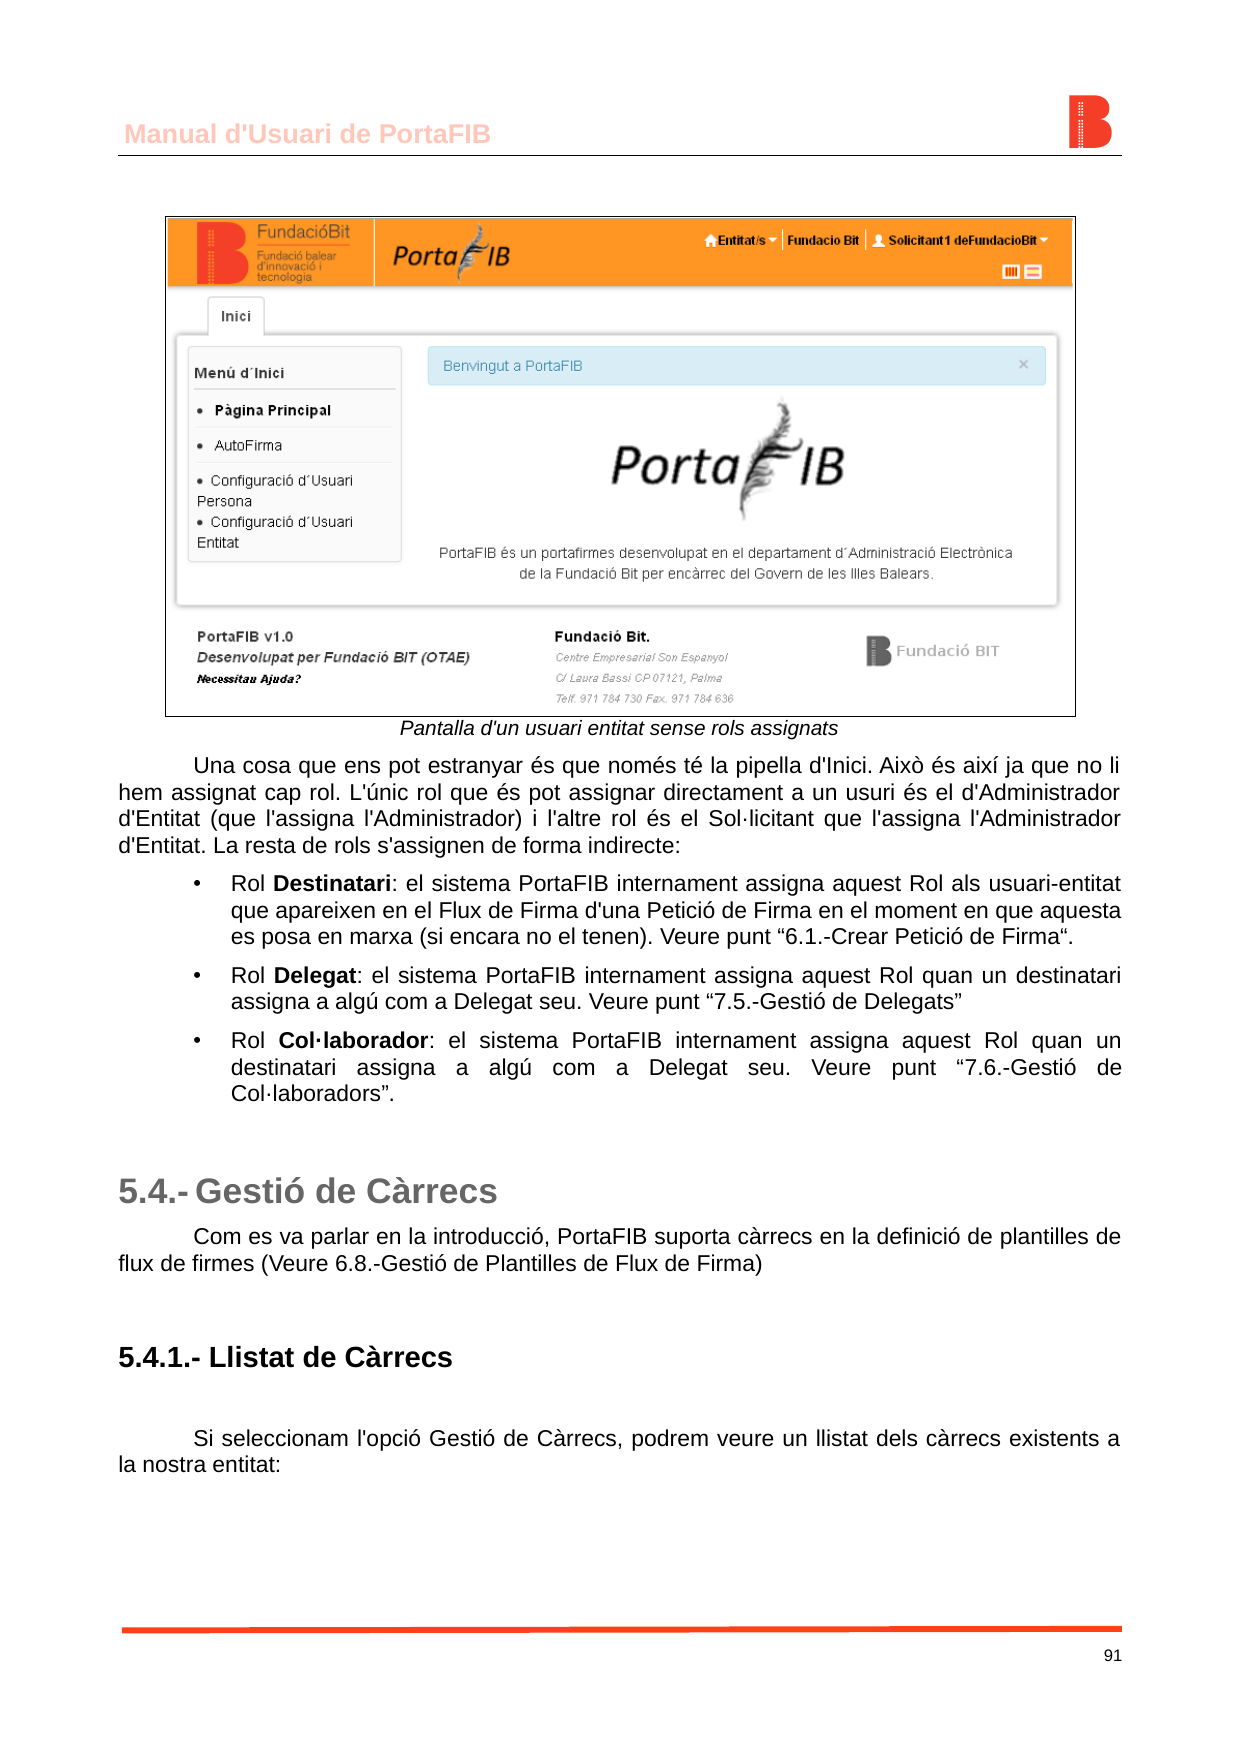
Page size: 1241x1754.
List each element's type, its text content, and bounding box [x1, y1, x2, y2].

list Rol Col·laborador: el sistema PortaFIB internament assigna aquest Rol quan un destinatari assigna a algú com a Delegat seu. Veure punt “7.6Gestió de Col·laboradors”. [193, 1027, 1122, 1106]
text Si seleccionam l'opció Gestió de Càrrecs, podrem veure un llistat dels càrrecs existents a la nostra entitat: [118, 1425, 1122, 1477]
text Com es va parlar en la introducció, PortaFIB suporta càrrecs en la definició de plantilles de flux de firmes (Veure 6.8Gestió de Plantilles de Flux de Firma) [118, 1223, 1122, 1276]
text Una cosa que ens pot estranyar és que només té la pipella d'Inici. Això és així ja que no li hem assignat cap rol. L'únic rol que és pot assignar directament a un usuri és el d'Administrador d'Entitat (que l'assigna l'Administrador) i l'altre rol és el Sol·licitant que l'assigna l'Administrador d'Entitat. La resta de rols s'assignen de forma indirecte: [118, 752, 1122, 858]
list Rol Destinatari: el sistema PortaFIB internament assigna aquest Rol als usuari-entitat que apareixen en el Flux de Firma d'una Petició de Firma en el moment en que aquesta es posa en marxa (si encara no el tenen). Veure punt “6.1Crear Petició de Firma“. [193, 870, 1122, 949]
picture [1063, 94, 1117, 150]
list Rol Delegat: el sistema PortaFIB internament assigna aquest Rol quan un destinatari assigna a algú com a Delegat seu. Veure punt “7.5Gestió de Delegats” [193, 962, 1122, 1015]
subtitle Gestió de Càrrecs [118, 1170, 1122, 1211]
picture [167, 218, 1073, 713]
subtitle Llistat de Càrrecs [118, 1340, 1122, 1373]
text Pantalla d'un usuari entitat sense rols assignats [118, 713, 1122, 740]
